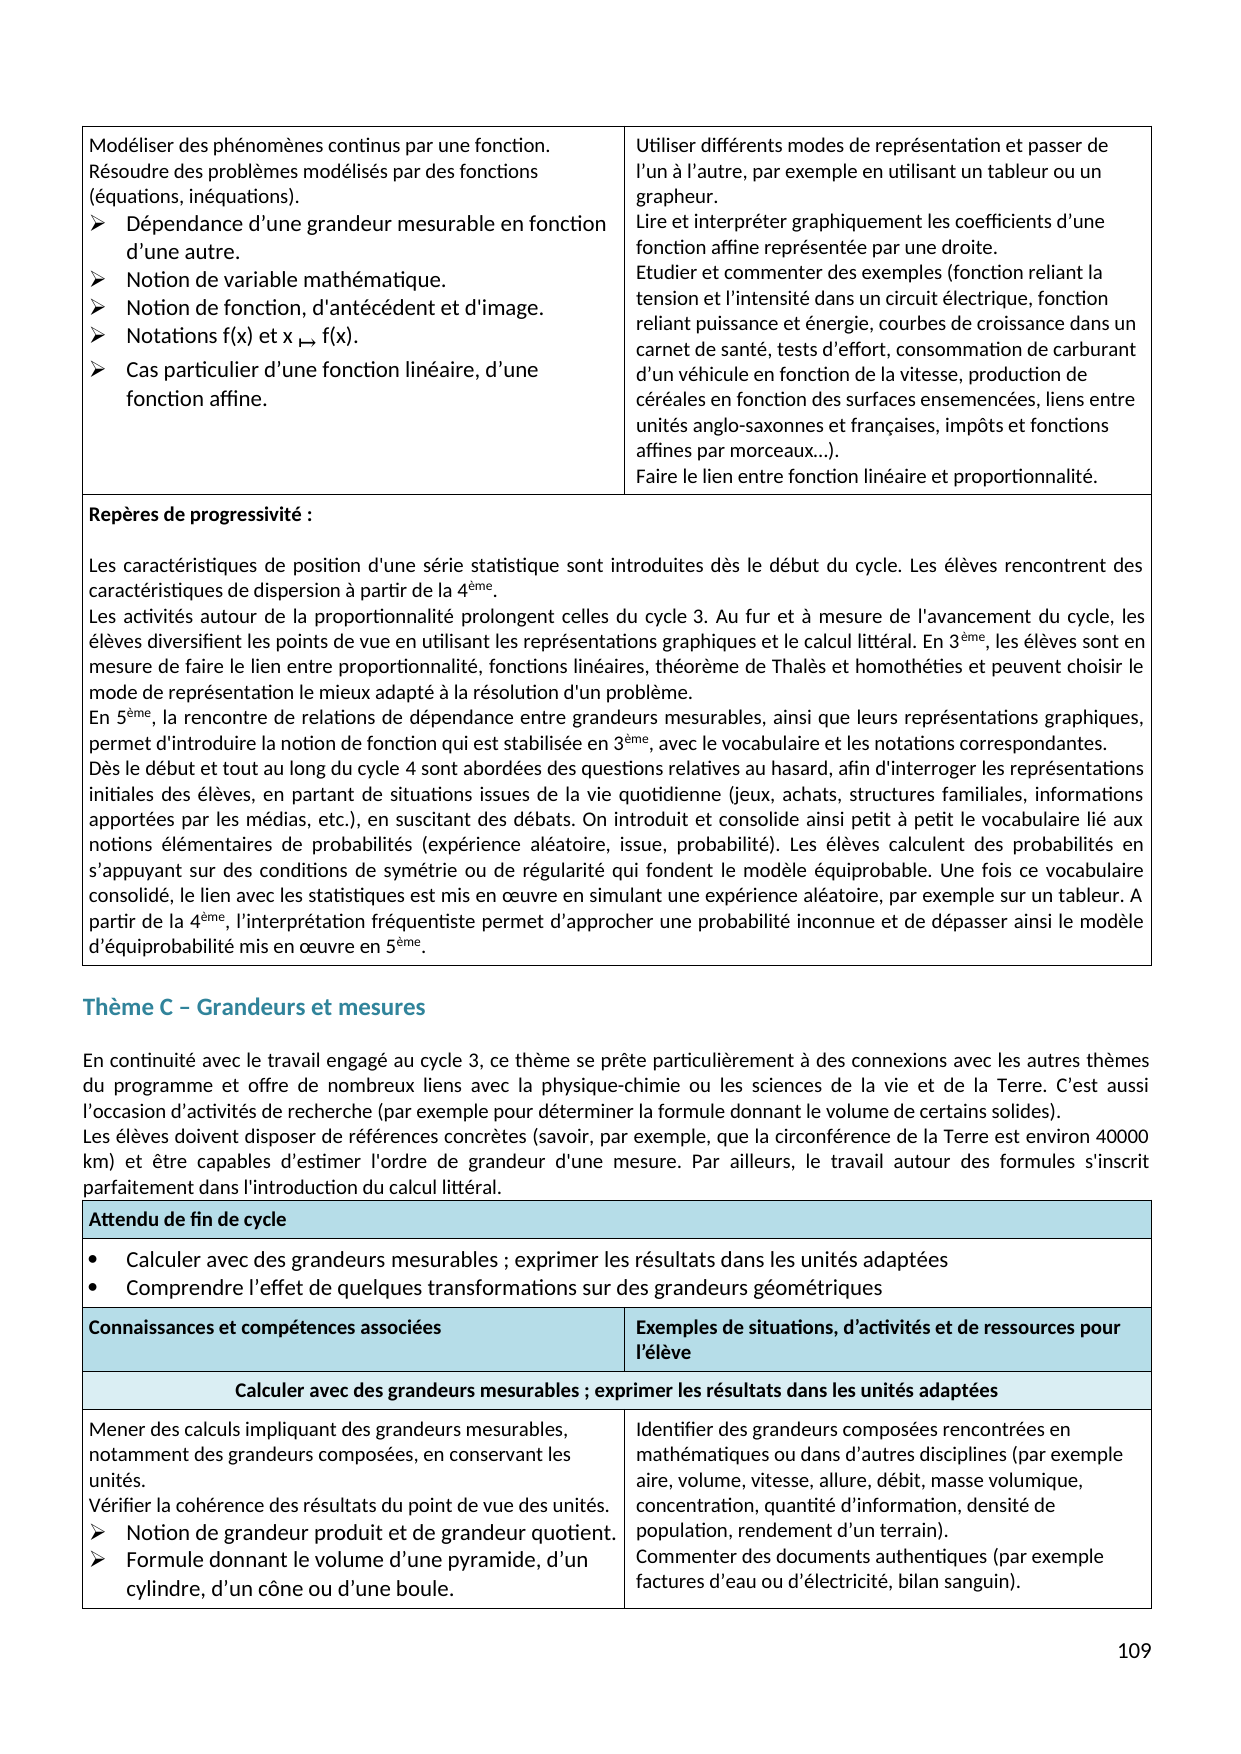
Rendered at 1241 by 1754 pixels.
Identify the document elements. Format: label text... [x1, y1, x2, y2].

table_cell Calculer avec des grandeurs mesurables ; exprimer les résultats dans les unités adaptées Comprendre l’effet de quelques transformations sur des grandeurs géométriques [83, 1239, 1151, 1307]
text Les élèves doivent disposer de références concrètes (savoir, par exemple, que la circonférence de la Terre est environ 40000 km) et être capables d’estimer l'ordre de grandeur d'une mesure. Par ailleurs, le travail autour des formules s'inscrit parfaitement dans l'introduction du calcul littéral. [83, 1123, 1152, 1199]
text Thème C – Grandeurs et mesures [83, 991, 1152, 1022]
table_cell Mener des calculs impliquant des grandeurs mesurables, notamment des grandeurs composées, en conservant les unités. Vérifier la cohérence des résultats du point de vue des unités. Notion de grandeur produit et de grandeur quotient. Formule donnant le volume d’une pyramide, d’un cylindre, d’un cône ou d’une boule. [83, 1410, 624, 1608]
table_header Attendu de fin de cycle [83, 1201, 1151, 1238]
table_cell Identifier des grandeurs composées rencontrées en mathématiques ou dans d’autres disciplines (par exemple aire, volume, vitesse, allure, débit, masse volumique, concentration, quantité d’information, densité de population, rendement d’un terrain). Commenter des documents authentiques (par exemple factures d’eau ou d’électricité, bilan sanguin). [625, 1410, 1151, 1608]
table_cell Exemples de situations, d’activités et de ressources pour l’élève [625, 1308, 1151, 1371]
table_cell Calculer avec des grandeurs mesurables ; exprimer les résultats dans les unités adaptées [83, 1372, 1151, 1409]
table_cell Repères de progressivité : Les caractéristiques de position d'une série statistique sont introduites dès le début du cycle. Les élèves rencontrent des caractéristiques de dispersion à partir de la 4ème. Les activités autour de la proportionnalité prolongent celles du cycle 3. Au fur et à mesure de l'avancement du cycle, les élèves diversifient les points de vue en utilisant les représentations graphiques et le calcul littéral. En 3ème, les élèves sont en mesure de faire le lien entre proportionnalité, fonctions linéaires, théorème de Thalès et homothéties et peuvent choisir le mode de représentation le mieux adapté à la résolution d'un problème. En 5ème, la rencontre de relations de dépendance entre grandeurs mesurables, ainsi que leurs représentations graphiques, permet d'introduire la notion de fonction qui est stabilisée en 3ème, avec le vocabulaire et les notations correspondantes. Dès le début et tout au long du cycle 4 sont abordées des questions relatives au hasard, afin d'interroger les représentations initiales des élèves, en partant de situations issues de la vie quotidienne (jeux, achats, structures familiales, informations apportées par les médias, etc.), en suscitant des débats. On introduit et consolide ainsi petit à petit le vocabulaire lié aux notions élémentaires de probabilités (expérience aléatoire, issue, probabilité). Les élèves calculent des probabilités en s’appuyant sur des conditions de symétrie ou de régularité qui fondent le modèle équiprobable. Une fois ce vocabulaire consolidé, le lien avec les statistiques est mis en œuvre en simulant une expérience aléatoire, par exemple sur un tableur. A partir de la 4ème, l’interprétation fréquentiste permet d’approcher une probabilité inconnue et de dépasser ainsi le modèle d’équiprobabilité mis en œuvre en 5ème. [83, 495, 1151, 965]
text En continuité avec le travail engagé au cycle 3, ce thème se prête particulièrement à des connexions avec les autres thèmes du programme et offre de nombreux liens avec la physique-chimie ou les sciences de la vie et de la Terre. C’est aussi l’occasion d’activités de recherche (par exemple pour déterminer la formule donnant le volume de certains solides). [83, 1047, 1152, 1123]
table_cell Modéliser des phénomènes continus par une fonction. Résoudre des problèmes modélisés par des fonctions (équations, inéquations). Dépendance d’une grandeur mesurable en fonction d’une autre. Notion de variable mathématique. Notion de fonction, d'antécédent et d'image. Notations f(x) et x f(x). Cas particulier d’une fonction linéaire, d’une fonction affine. [83, 127, 624, 494]
table_cell Utiliser différents modes de représentation et passer de l’un à l’autre, par exemple en utilisant un tableur ou un grapheur. Lire et interpréter graphiquement les coefficients d’une fonction affine représentée par une droite. Etudier et commenter des exemples (fonction reliant la tension et l’intensité dans un circuit électrique, fonction reliant puissance et énergie, courbes de croissance dans un carnet de santé, tests d’effort, consommation de carburant d’un véhicule en fonction de la vitesse, production de céréales en fonction des surfaces ensemencées, liens entre unités anglo-saxonnes et françaises, impôts et fonctions affines par morceaux…). Faire le lien entre fonction linéaire et proportionnalité. [625, 127, 1151, 494]
table_cell Connaissances et compétences associées [83, 1308, 624, 1371]
